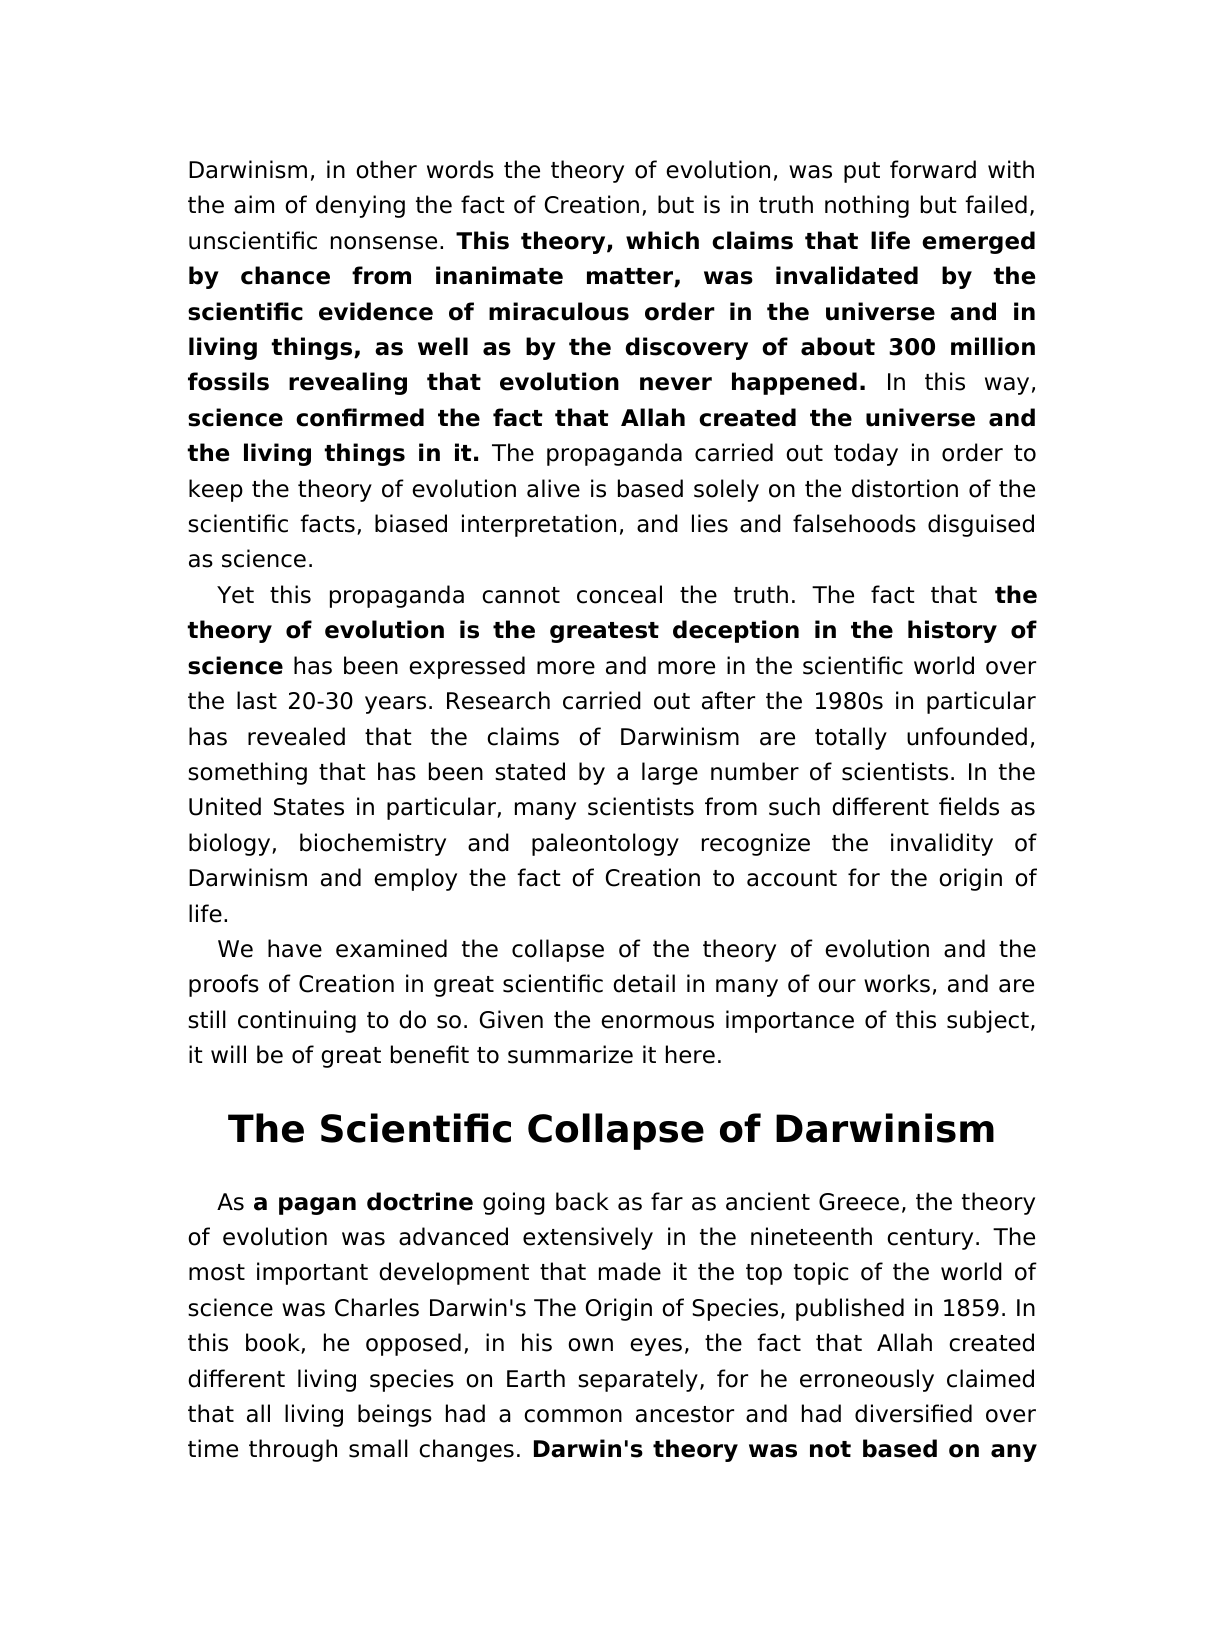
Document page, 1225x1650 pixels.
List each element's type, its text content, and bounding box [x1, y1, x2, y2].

text Darwinism, in other words the theory of evolution, was put forward with the aim of denying the fact of Creation, but is in truth nothing but failed, unscientific nonsense. This theory, which claims that life emerged by chance from inanimate matter, was invalidated by the scientific evidence of miraculous order in the universe and in living things, as well as by the discovery of about 300 million fossils revealing that evolution never happened. In this way, science confirmed the fact that Allah created the universe and the living things in it. The propaganda carried out today in order to keep the theory of evolution alive is based solely on the distortion of the scientific facts, biased interpretation, and lies and falsehoods disguised as science. [187, 150, 1037, 575]
text As a pagan doctrine going back as far as ancient Greece, the theory of evolution was advanced extensively in the nineteenth century. The most important development that made it the top topic of the world of science was Charles Darwin's The Origin of Species, published in 1859. In this book, he opposed, in his own eyes, the fact that Allah created different living species on Earth separately, for he erroneously claimed that all living beings had a common ancestor and had diversified over time through small changes. Darwin's theory was not based on any [187, 1182, 1037, 1465]
text Yet this propaganda cannot conceal the truth. The fact that the theory of evolution is the greatest deception in the history of science has been expressed more and more in the scientific world over the last 20-30 years. Research carried out after the 1980s in particular has revealed that the claims of Darwinism are totally unfounded, something that has been stated by a large number of scientists. In the United States in particular, many scientists from such different fields as biology, biochemistry and paleontology recognize the invalidity of Darwinism and employ the fact of Creation to account for the origin of life. [187, 575, 1037, 929]
text The Scientific Collapse of Darwinism [187, 1106, 1037, 1152]
text We have examined the collapse of the theory of evolution and the proofs of Creation in great scientific detail in many of our works, and are still continuing to do so. Given the enormous importance of this subject, it will be of great benefit to summarize it here. [187, 929, 1037, 1071]
